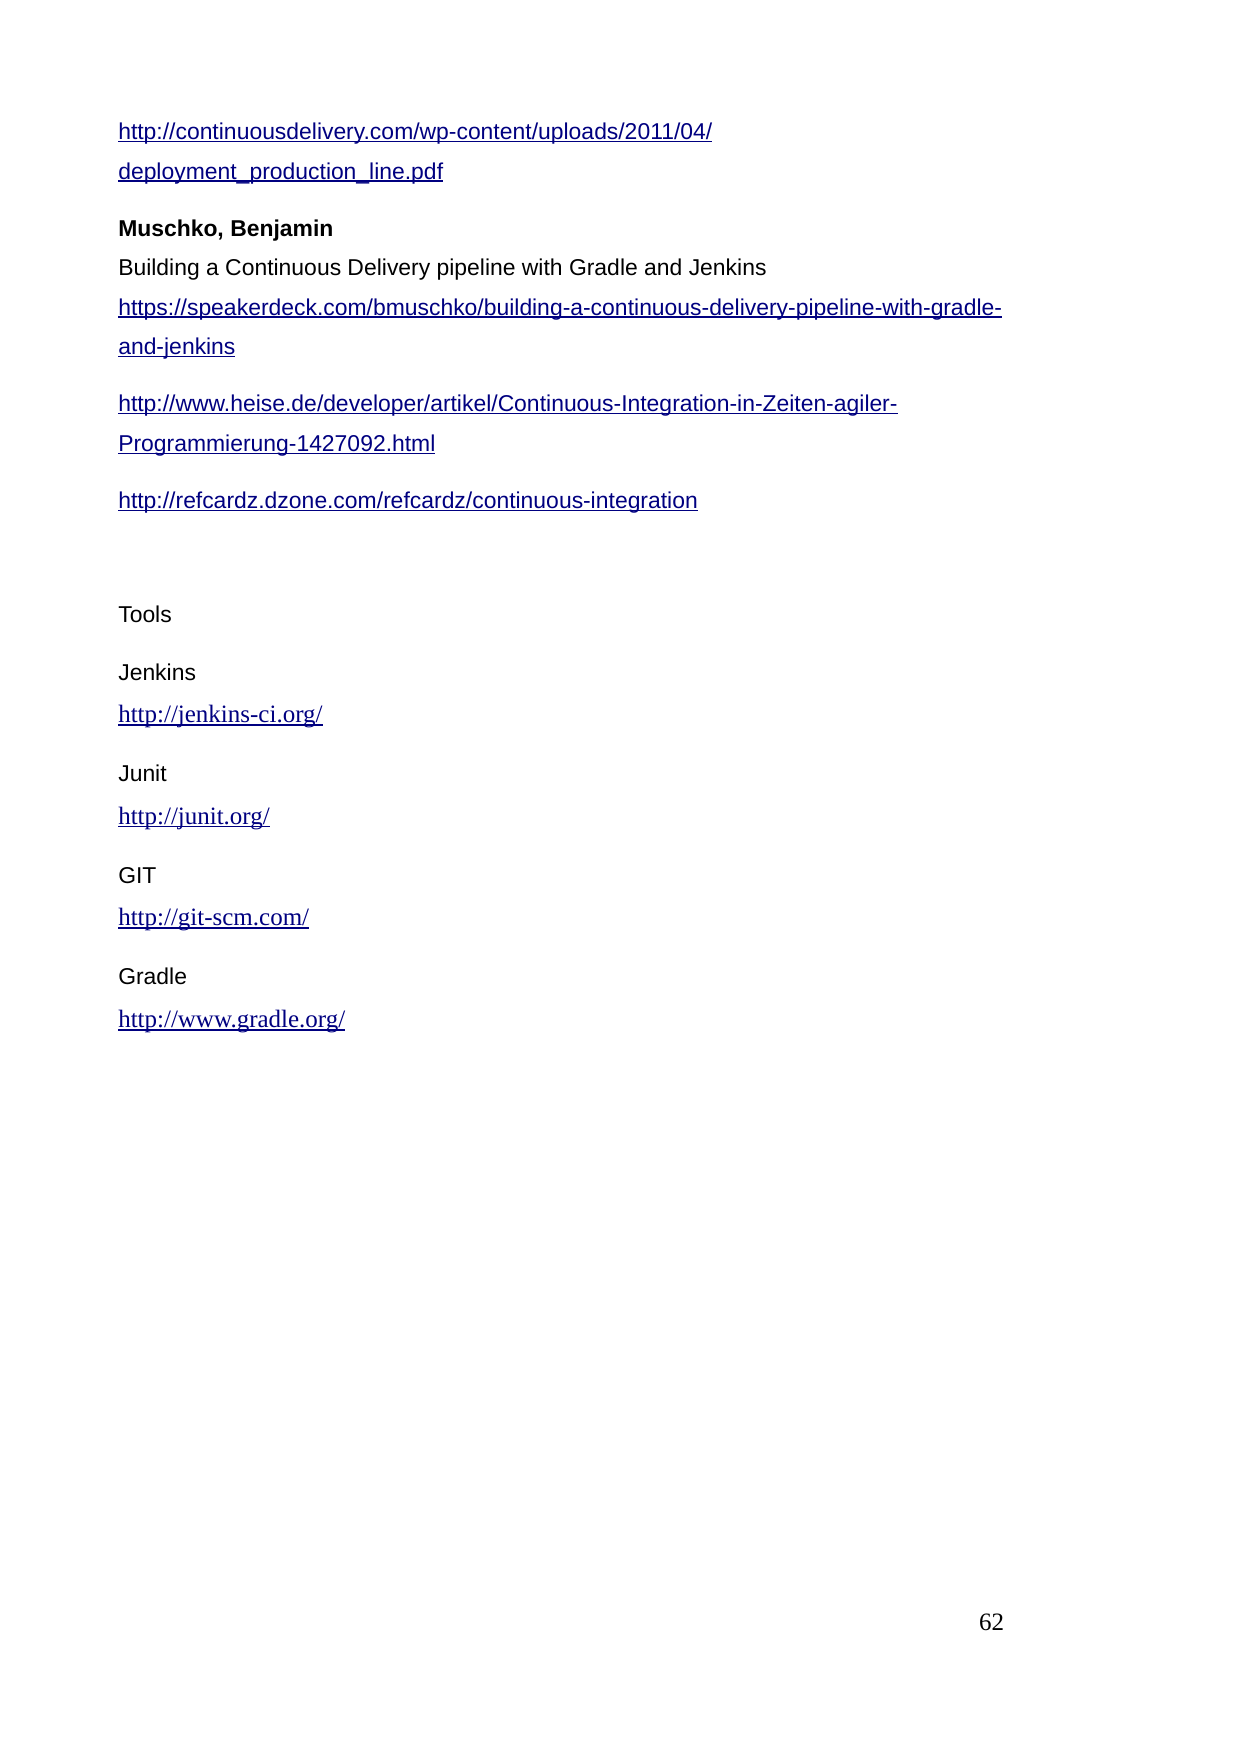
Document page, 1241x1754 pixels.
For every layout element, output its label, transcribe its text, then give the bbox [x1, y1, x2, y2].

text http://refcardz.dzone.com/refcardz/continuous-integration [118, 487, 1004, 513]
text http://www.heise.de/developer/artikel/Continuous-Integration-in-Zeiten-agiler-Programmierung-1427092.html [118, 390, 1004, 456]
text Junit http://junit.org/ [118, 760, 1004, 830]
text Jenkins http://jenkins-ci.org/ [118, 659, 1004, 728]
text Gradle http://www.gradle.org/ [118, 963, 1004, 1033]
text GIT http://git-scm.com/ [118, 862, 1004, 931]
text http://continuousdelivery.com/wp-content/uploads/2011/04/deployment_production_line.pdf [118, 118, 1004, 184]
text Tools [118, 601, 1004, 628]
text Muschko, Benjamin Building a Continuous Delivery pipeline with Gradle and Jenkins https://speakerdeck.com/bmuschko/building-a-continuous-delivery-pipeline-with-gradle-and-jenkins [118, 215, 1004, 359]
